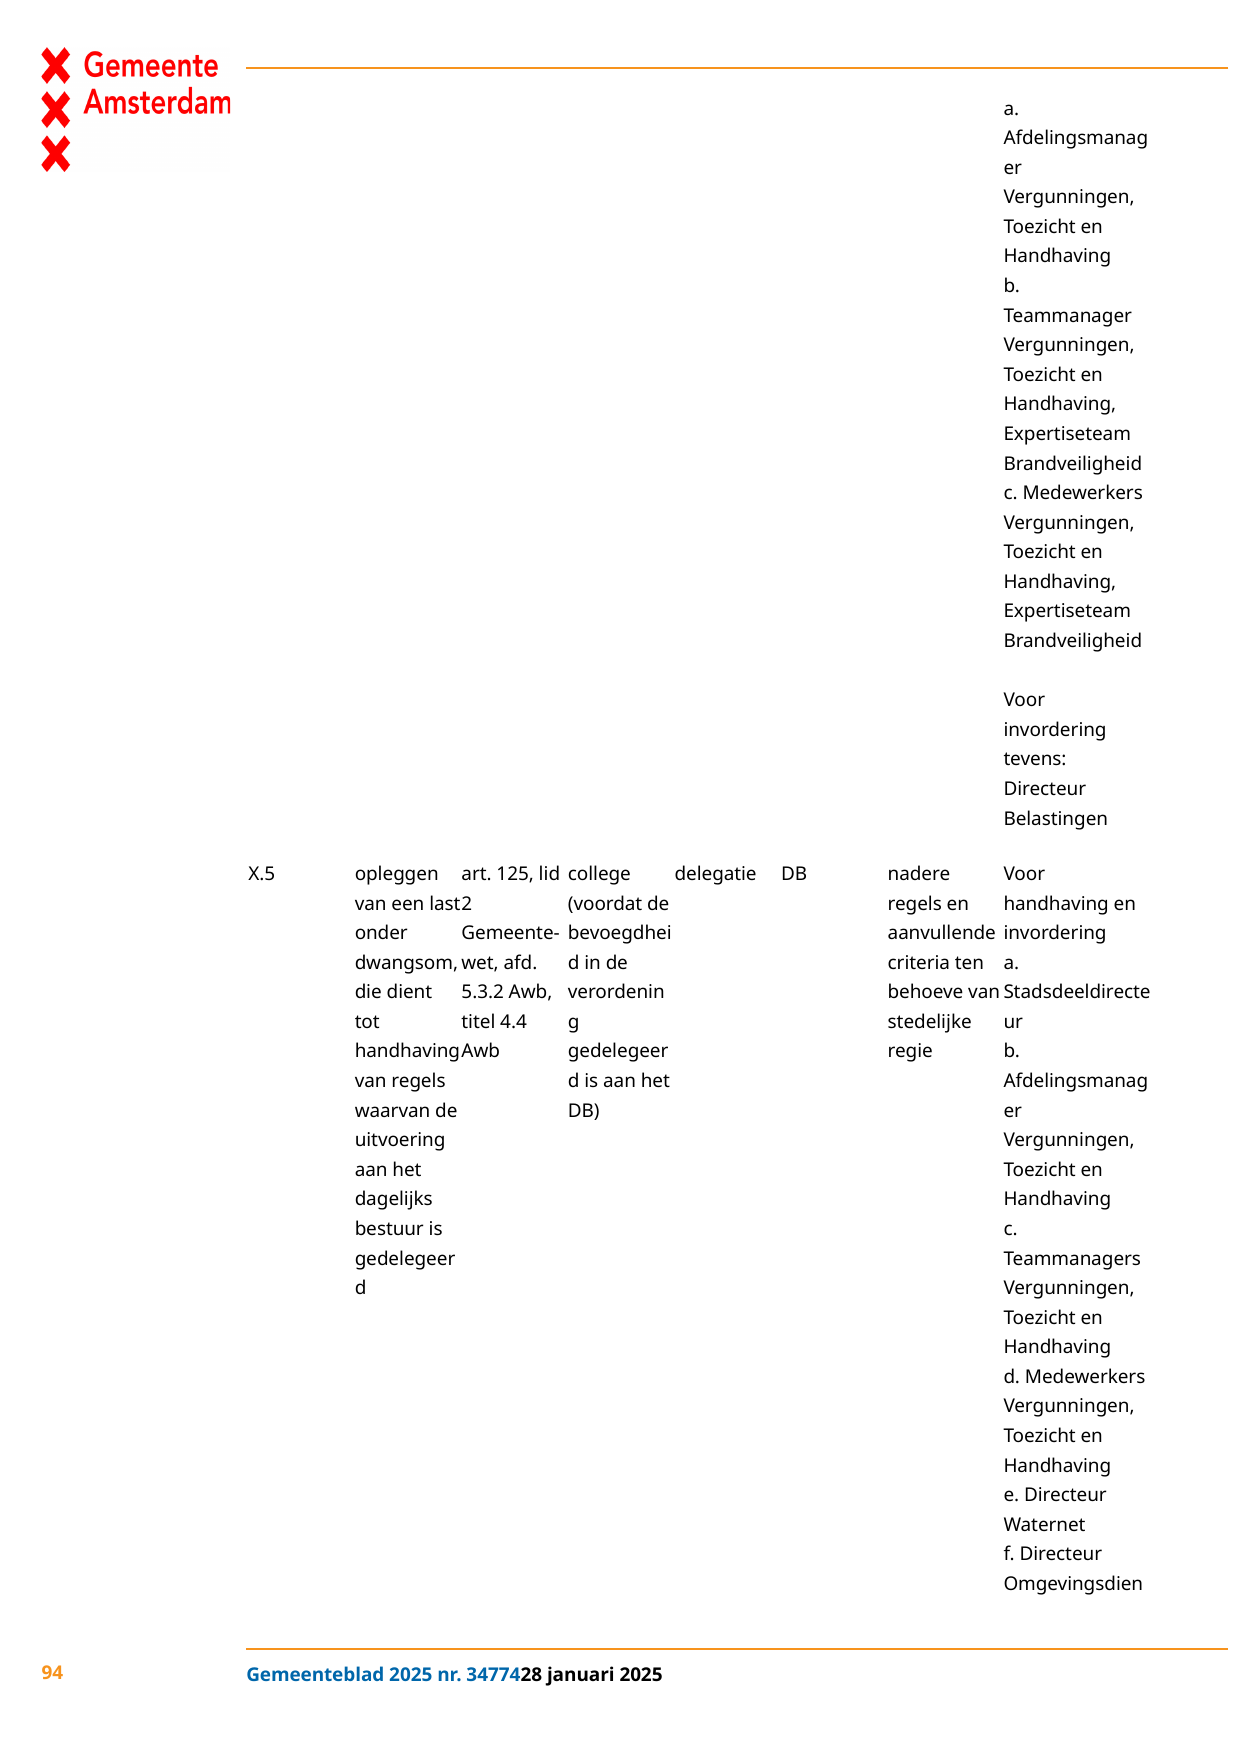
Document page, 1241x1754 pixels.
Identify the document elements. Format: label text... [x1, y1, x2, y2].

table_cell [355, 95, 461, 831]
table_cell [461, 95, 568, 831]
table_cell a. Afdelingsmanager Vergunningen, Toezicht en Handhaving b. Teammanager Vergunningen, Toezicht en Handhaving, Expertiseteam Brandveiligheid c. Medewerkers Vergunningen, Toezicht en Handhaving, Expertiseteam Brandveiligheid Voor invordering tevens: Directeur Belastingen [1003, 95, 1152, 831]
table_cell Voor handhaving en invordering a. Stadsdeeldirecteur b. Afdelingsmanager Vergunningen, Toezicht en Handhaving c. Teammanagers Vergunningen, Toezicht en Handhaving d. Medewerkers Vergunningen, Toezicht en Handhaving e. Directeur Waternet f. Directeur Omgevingsdien [1003, 831, 1152, 1596]
table_cell [781, 95, 887, 831]
table_cell [568, 95, 674, 831]
picture [41, 47, 231, 172]
table_cell delegatie [674, 831, 781, 1596]
table_cell X.5 [248, 831, 354, 1596]
table_cell college (voordat de bevoegdheid in de verordening gedelegeerd is aan het DB) [568, 831, 674, 1596]
table_cell art. 125, lid 2 Gemeente-wet, afd. 5.3.2 Awb, titel 4.4 Awb [461, 831, 568, 1596]
table_cell [674, 95, 781, 831]
table_cell DB [781, 831, 887, 1596]
table_cell nadere regels en aanvullende criteria ten behoeve van stedelijke regie [888, 831, 1003, 1596]
table_cell [248, 95, 354, 831]
table_cell opleggen van een last onder dwangsom, die dient tot handhaving van regels waarvan de uitvoering aan het dagelijks bestuur is gedelegeerd [355, 831, 461, 1596]
table_cell [888, 95, 1003, 831]
